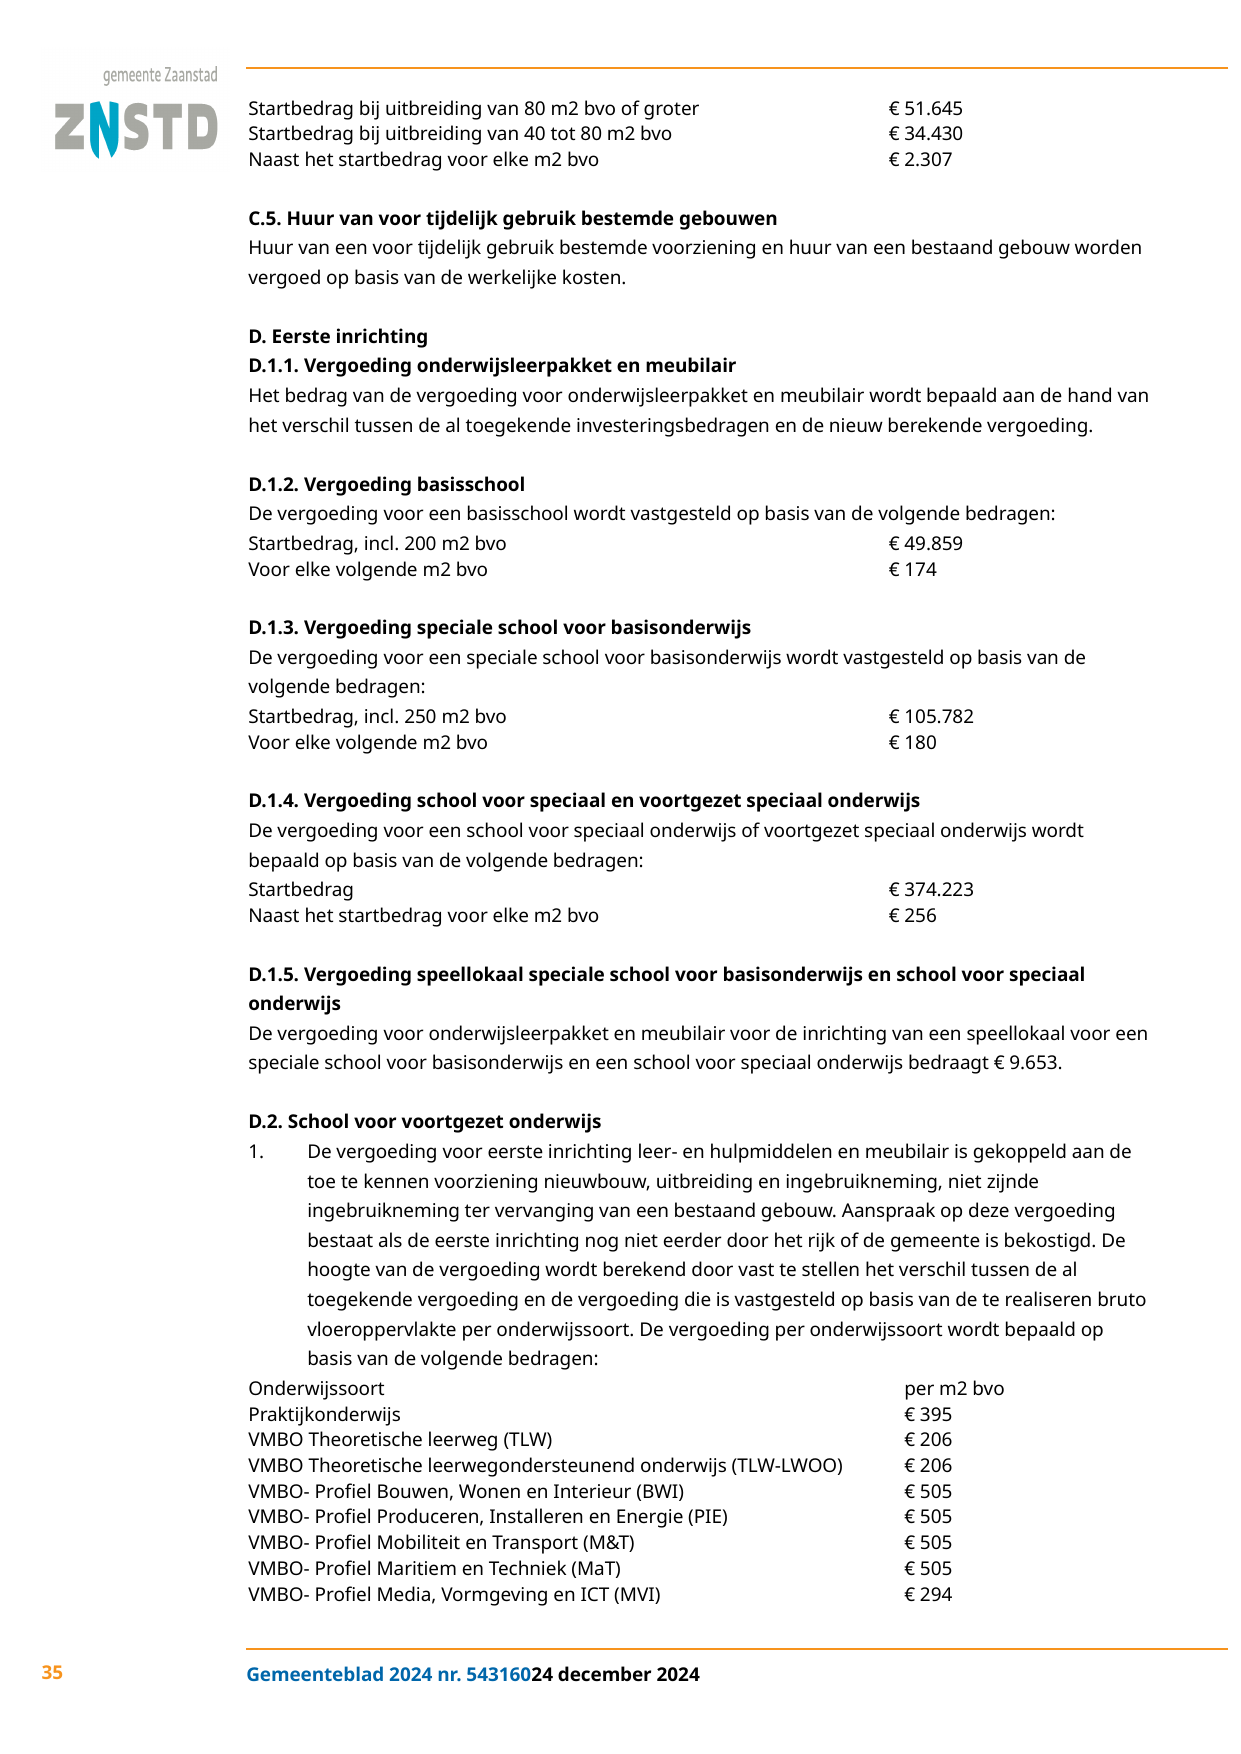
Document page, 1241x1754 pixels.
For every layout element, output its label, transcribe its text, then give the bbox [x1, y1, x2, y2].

table_cell VMBO- Profiel Maritiem en Techniek (MaT) [248, 1555, 904, 1581]
text D.1.1. Vergoeding onderwijsleerpakket en meubilair [248, 353, 1152, 378]
text Huur van een voor tijdelijk gebruik bestemde voorziening en huur van een bestaand gebouw worden vergoed op basis van de werkelijke kosten. [248, 234, 1152, 290]
table_cell VMBO- Profiel Mobiliteit en Transport (M&T) [248, 1530, 904, 1555]
table_header Onderwijssoort [248, 1375, 904, 1401]
text De vergoeding voor een school voor speciaal onderwijs of voortgezet speciaal onderwijs wordt bepaald op basis van de volgende bedragen: [248, 817, 1152, 873]
table_header € 374.223 [889, 877, 1152, 902]
table_cell € 256 [889, 902, 1152, 928]
text D. Eerste inrichting [248, 323, 1152, 349]
table_header Startbedrag [248, 877, 888, 902]
table_cell VMBO- Profiel Media, Vormgeving en ICT (MVI) [248, 1581, 904, 1607]
table_cell € 505 [904, 1478, 1152, 1504]
text D.2. School voor voortgezet onderwijs [248, 1109, 1152, 1134]
list De vergoeding voor eerste inrichting leer- en hulpmiddelen en meubilair is gekoppeld aan de toe te kennen voorziening nieuwbouw, uitbreiding en ingebruikneming, niet zijnde ingebruikneming ter vervanging van een bestaand gebouw. Aanspraak op deze vergoeding bestaat als de eerste inrichting nog niet eerder door het rijk of de gemeente is bekostigd. De hoogte van de vergoeding wordt berekend door vast te stellen het verschil tussen de al toegekende vergoeding en de vergoeding die is vastgesteld op basis van de te realiseren bruto vloeroppervlakte per onderwijssoort. De vergoeding per onderwijssoort wordt bepaald op basis van de volgende bedragen: [248, 1138, 1152, 1371]
table_cell Startbedrag bij uitbreiding van 40 tot 80 m2 bvo [248, 121, 888, 146]
text De vergoeding voor een speciale school voor basisonderwijs wordt vastgesteld op basis van de volgende bedragen: [248, 644, 1152, 699]
text D.1.2. Vergoeding basisschool [248, 471, 1152, 497]
table_cell € 505 [904, 1530, 1152, 1555]
table_cell € 34.430 [889, 121, 1152, 146]
table_cell Praktijkonderwijs [248, 1401, 904, 1427]
text D.1.4. Vergoeding school voor speciaal en voortgezet speciaal onderwijs [248, 788, 1152, 813]
table_cell VMBO- Profiel Bouwen, Wonen en Interieur (BWI) [248, 1478, 904, 1504]
table_cell VMBO Theoretische leerwegondersteunend onderwijs (TLW-LWOO) [248, 1452, 904, 1478]
table_cell € 206 [904, 1427, 1152, 1452]
table_header € 105.782 [889, 704, 1152, 729]
text D.1.5. Vergoeding speellokaal speciale school voor basisonderwijs en school voor speciaal onderwijs [248, 961, 1152, 1016]
table_header € 51.645 [889, 95, 1152, 121]
text Het bedrag van de vergoeding voor onderwijsleerpakket en meubilair wordt bepaald aan de hand van het verschil tussen de al toegekende investeringsbedragen en de nieuw berekende vergoeding. [248, 382, 1152, 438]
table_header € 49.859 [889, 530, 1152, 556]
table_cell VMBO Theoretische leerweg (TLW) [248, 1427, 904, 1452]
table_header Startbedrag, incl. 200 m2 bvo [248, 530, 888, 556]
table_cell € 206 [904, 1452, 1152, 1478]
picture [41, 47, 231, 172]
table_cell Voor elke volgende m2 bvo [248, 556, 888, 582]
text D.1.3. Vergoeding speciale school voor basisonderwijs [248, 614, 1152, 640]
text De vergoeding voor onderwijsleerpakket en meubilair voor de inrichting van een speellokaal voor een speciale school voor basisonderwijs en een school voor speciaal onderwijs bedraagt € 9.653. [248, 1020, 1152, 1075]
table_cell VMBO- Profiel Produceren, Installeren en Energie (PIE) [248, 1504, 904, 1529]
table_cell € 174 [889, 556, 1152, 582]
table_header per m2 bvo [904, 1375, 1152, 1401]
table_cell € 505 [904, 1504, 1152, 1529]
table_cell Naast het startbedrag voor elke m2 bvo [248, 902, 888, 928]
table_cell € 294 [904, 1581, 1152, 1607]
table_cell Naast het startbedrag voor elke m2 bvo [248, 146, 888, 172]
text De vergoeding voor een basisschool wordt vastgesteld op basis van de volgende bedragen: [248, 501, 1152, 526]
text C.5. Huur van voor tijdelijk gebruik bestemde gebouwen [248, 205, 1152, 231]
table_cell € 180 [889, 729, 1152, 755]
table_cell € 395 [904, 1401, 1152, 1427]
table_header Startbedrag, incl. 250 m2 bvo [248, 704, 888, 729]
table_cell € 505 [904, 1555, 1152, 1581]
table_cell € 2.307 [889, 146, 1152, 172]
table_header Startbedrag bij uitbreiding van 80 m2 bvo of groter [248, 95, 888, 121]
table_cell Voor elke volgende m2 bvo [248, 729, 888, 755]
